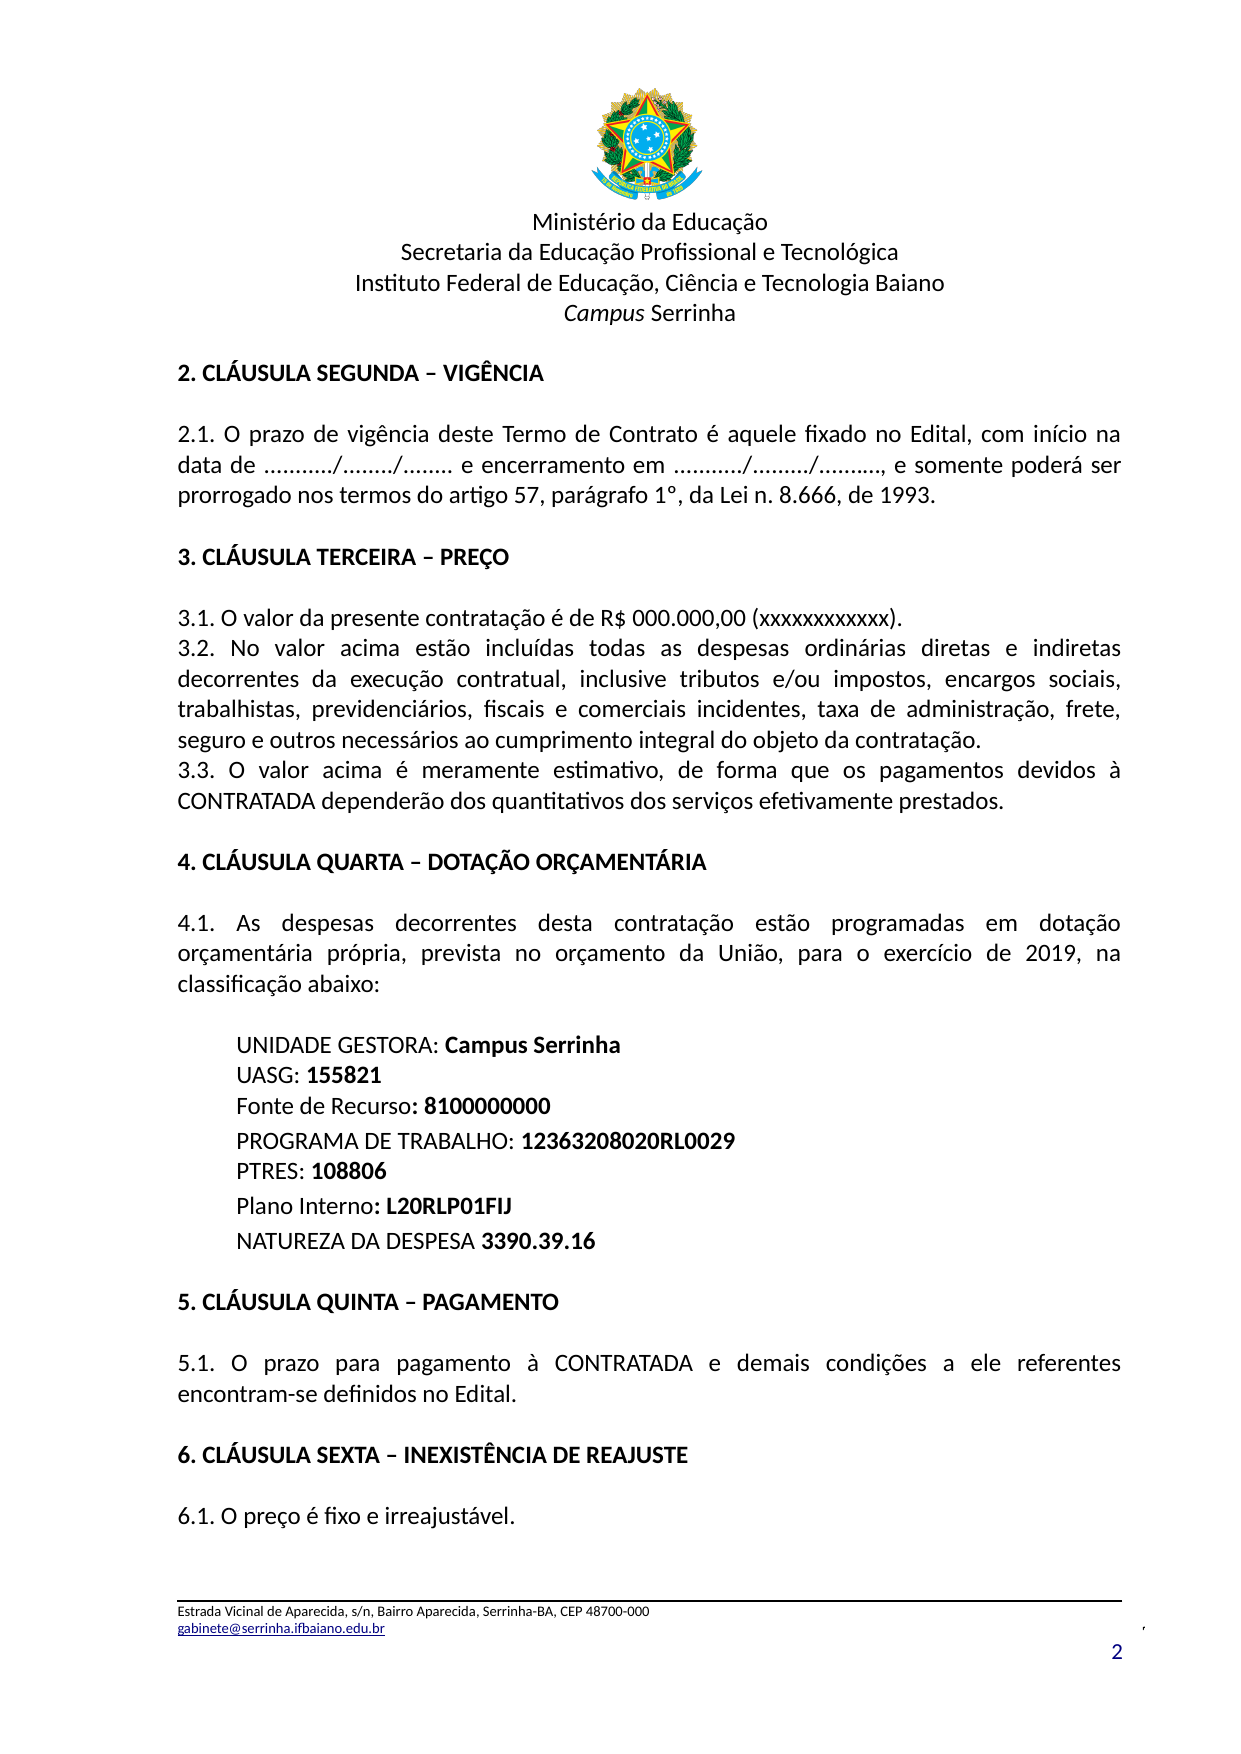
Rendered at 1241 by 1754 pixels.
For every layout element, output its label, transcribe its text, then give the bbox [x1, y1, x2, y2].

text 3.2. No valor acima estão incluídas todas as despesas ordinárias diretas e indiretas decorrentes da execução contratual, inclusive tributos e/ou impostos, encargos sociais, trabalhistas, previdenciários, fiscais e comerciais incidentes, taxa de administração, frete, seguro e outros necessários ao cumprimento integral do objeto da contratação. [177, 632, 1122, 754]
text 4. CLÁUSULA QUARTA – DOTAÇÃO ORÇAMENTÁRIA [177, 846, 1122, 876]
text UASG: 155821 [236, 1059, 1122, 1090]
text Fonte de Recurso: 8100000000 [236, 1090, 1122, 1121]
text 2.1. O prazo de vigência deste Termo de Contrato é aquele fixado no Edital, com início na data de .........../......../........ e encerramento em .........../........./.......…, e somente poderá ser prorrogado nos termos do artigo 57, parágrafo 1º, da Lei n. 8.666, de 1993. [177, 418, 1122, 510]
text NATUREZA DA DESPESA 3390.39.16 [236, 1226, 1122, 1256]
text Plano Interno: L20RLP01FIJ [236, 1191, 1122, 1221]
text 3.3. O valor acima é meramente estimativo, de forma que os pagamentos devidos à CONTRATADA dependerão dos quantitativos dos serviços efetivamente prestados. [177, 754, 1122, 815]
text 3.1. O valor da presente contratação é de R$ 000.000,00 (xxxxxxxxxxxx). [177, 602, 1122, 632]
text UNIDADE GESTORA: Campus Serrinha [236, 1029, 1122, 1059]
text PROGRAMA DE TRABALHO: 12363208020RL0029 [236, 1125, 1122, 1156]
picture [670, 177, 684, 186]
text 5.1. O prazo para pagamento à CONTRATADA e demais condições a ele referentes encontram-se definidos no Edital. [177, 1348, 1122, 1409]
picture [610, 177, 632, 196]
picture [591, 88, 703, 200]
text 5. CLÁUSULA QUINTA – PAGAMENTO [177, 1287, 1122, 1317]
text 3. CLÁUSULA TERCEIRA – PREÇO [177, 541, 1122, 571]
text 2. CLÁUSULA SEGUNDA – VIGÊNCIA [177, 357, 1122, 388]
text 4.1. As despesas decorrentes desta contratação estão programadas em dotação orçamentária própria, prevista no orçamento da União, para o exercício de 2019, na classificação abaixo: [177, 907, 1122, 998]
text 6. CLÁUSULA SEXTA – INEXISTÊNCIA DE REAJUSTE [177, 1439, 1122, 1470]
text 6.1. O preço é fixo e irreajustável. [177, 1500, 1122, 1531]
text PTRES: 108806 [236, 1156, 1122, 1186]
